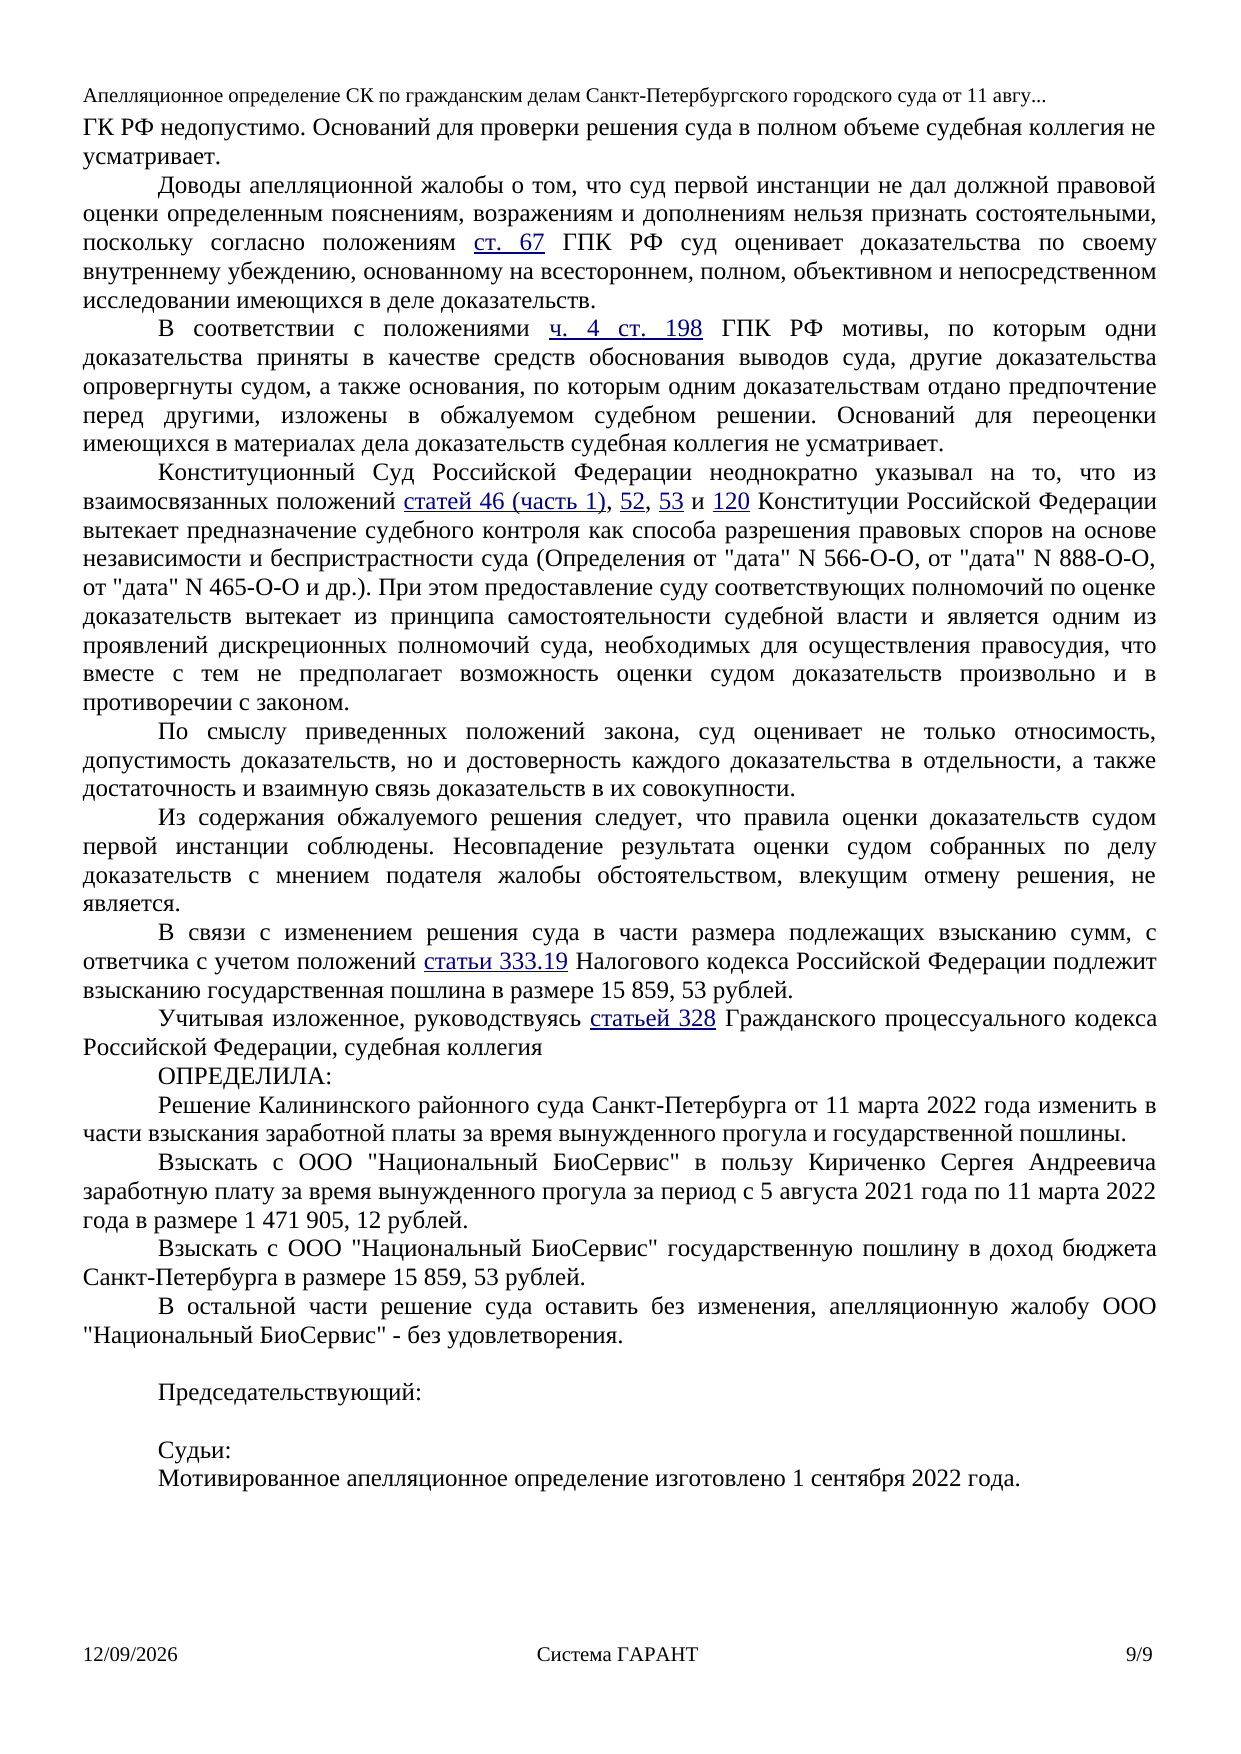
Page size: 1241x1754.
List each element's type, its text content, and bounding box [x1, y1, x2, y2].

text В связи с изменением решения суда в части размера подлежащих взысканию сумм, с ответчика с учетом положений статьи 333.19 Налогового кодекса Российской Федерации подлежит взысканию государственная пошлина в размере 15 859, 53 рублей. [83, 917, 1157, 1003]
text Мотивированное апелляционное определение изготовлено 1 сентября 2022 года. [83, 1463, 1157, 1492]
text Конституционный Суд Российской Федерации неоднократно указывал на то, что из взаимосвязанных положений статей 46 (часть 1), 52, 53 и 120 Конституции Российской Федерации вытекает предназначение судебного контроля как способа разрешения правовых споров на основе независимости и беспристрастности суда (Определения от "дата" N 566-О-О, от "дата" N 888-О-О, от "дата" N 465-О-О и др.). При этом предоставление суду соответствующих полномочий по оценке доказательств вытекает из принципа самостоятельности судебной власти и является одним из проявлений дискреционных полномочий суда, необходимых для осуществления правосудия, что вместе с тем не предполагает возможность оценки судом доказательств произвольно и в противоречии с законом. [83, 457, 1157, 716]
text По смыслу приведенных положений закона, суд оценивает не только относимость, допустимость доказательств, но и достоверность каждого доказательства в отдельности, а также достаточность и взаимную связь доказательств в их совокупности. [83, 716, 1157, 802]
text Решение Калининского районного суда Санкт-Петербурга от 11 марта 2022 года изменить в части взыскания заработной платы за время вынужденного прогула и государственной пошлины. [83, 1090, 1157, 1147]
text Судьи: [83, 1435, 1157, 1463]
text Взыскать с ООО "Национальный БиоСервис" в пользу Кириченко Сергея Андреевича заработную плату за время вынужденного прогула за период с 5 августа 2021 года по 11 марта 2022 года в размере 1 471 905, 12 рублей. [83, 1147, 1157, 1233]
text ОПРЕДЕЛИЛА: [83, 1061, 1157, 1090]
text В соответствии с положениями ч. 4 ст. 198 ГПК РФ мотивы, по которым одни доказательства приняты в качестве средств обоснования выводов суда, другие доказательства опровергнуты судом, а также основания, по которым одним доказательствам отдано предпочтение перед другими, изложены в обжалуемом судебном решении. Оснований для переоценки имеющихся в материалах дела доказательств судебная коллегия не усматривает. [83, 313, 1157, 457]
text Из содержания обжалуемого решения следует, что правила оценки доказательств судом первой инстанции соблюдены. Несовпадение результата оценки судом собранных по делу доказательств с мнением подателя жалобы обстоятельством, влекущим отмену решения, не является. [83, 802, 1157, 917]
text Учитывая изложенное, руководствуясь статьей 328 Гражданского процессуального кодекса Российской Федерации, судебная коллегия [83, 1003, 1157, 1061]
text Взыскать с ООО "Национальный БиоСервис" государственную пошлину в доход бюджета Санкт-Петербурга в размере 15 859, 53 рублей. [83, 1233, 1157, 1291]
text Доводы апелляционной жалобы о том, что суд первой инстанции не дал должной правовой оценки определенным пояснениям, возражениям и дополнениям нельзя признать состоятельными, поскольку согласно положениям ст. 67 ГПК РФ суд оценивает доказательства по своему внутреннему убеждению, основанному на всестороннем, полном, объективном и непосредственном исследовании имеющихся в деле доказательств. [83, 170, 1157, 313]
text Председательствующий: [83, 1377, 1157, 1406]
text ГК РФ недопустимо. Оснований для проверки решения суда в полном объеме судебная коллегия не усматривает. [83, 112, 1157, 170]
text В остальной части решение суда оставить без изменения, апелляционную жалобу ООО "Национальный БиоСервис" - без удовлетворения. [83, 1291, 1157, 1348]
